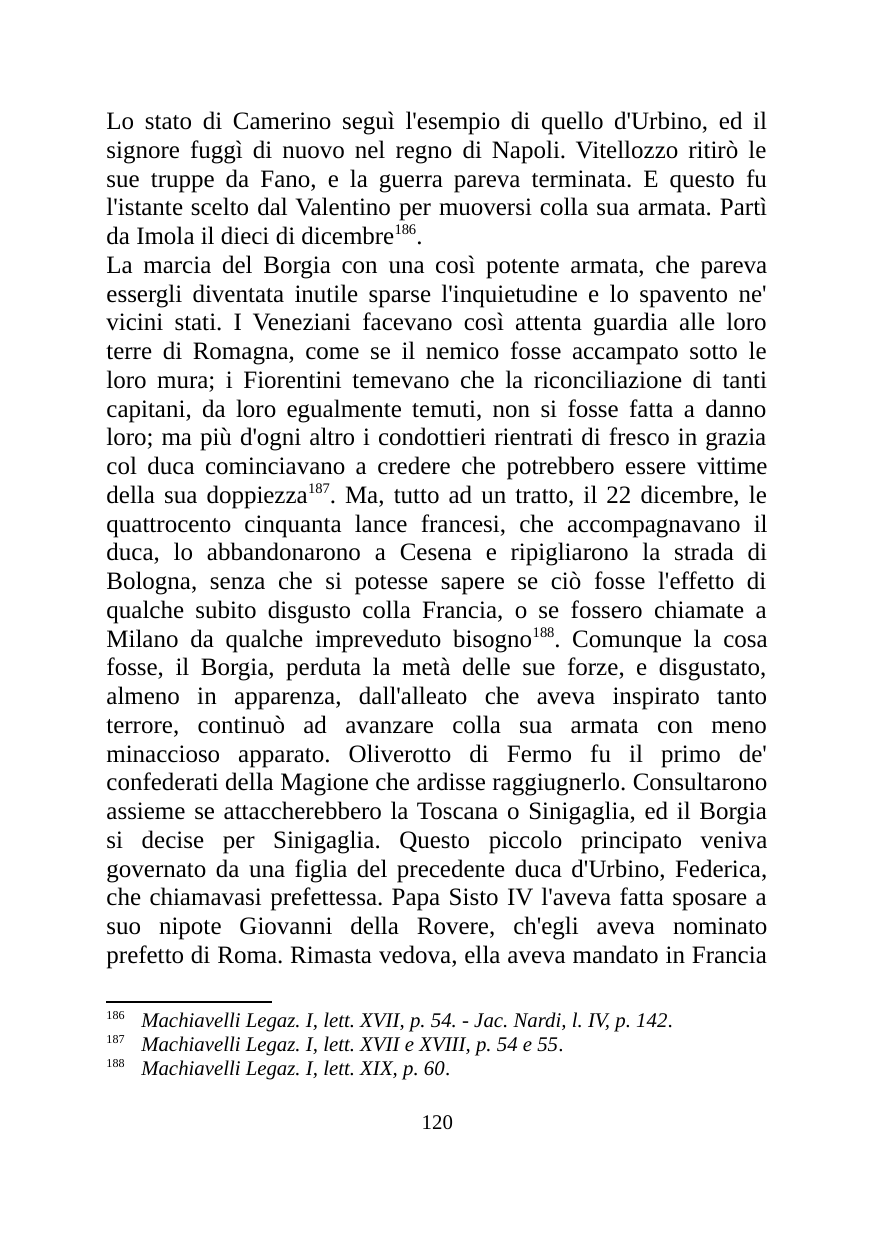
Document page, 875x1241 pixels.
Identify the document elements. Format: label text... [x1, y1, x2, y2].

text Lo stato di Camerino seguì l'esempio di quello d'Urbino, ed il signore fuggì di nuovo nel regno di Napoli. Vitellozzo ritirò le sue truppe da Fano, e la guerra pareva terminata. E questo fu l'istante scelto dal Valentino per muoversi colla sua armata. Partì da Imola il dieci di dicembre. [106, 106, 768, 250]
text Machiavelli Legaz. I, lett. XVII e XVIII, p. 54 e 55. [106, 1032, 768, 1056]
text Machiavelli Legaz. I, lett. XIX, p. 60. [106, 1056, 768, 1080]
text Machiavelli Legaz. I, lett. XVII, p. 54. - Jac. Nardi, l. IV, p. 142. [106, 1008, 768, 1032]
text La marcia del Borgia con una così potente armata, che pareva essergli diventata inutile sparse l'inquietudine e lo spavento ne' vicini stati. I Veneziani facevano così attenta guardia alle loro terre di Romagna, come se il nemico fosse accampato sotto le loro mura; i Fiorentini temevano che la riconciliazione di tanti capitani, da loro egualmente temuti, non si fosse fatta a danno loro; ma più d'ogni altro i condottieri rientrati di fresco in grazia col duca cominciavano a credere che potrebbero essere vittime della sua doppiezza. Ma, tutto ad un tratto, il 22 dicembre, le quattrocento cinquanta lance francesi, che accompagnavano il duca, lo abbandonarono a Cesena e ripigliarono la strada di Bologna, senza che si potesse sapere se ciò fosse l'effetto di qualche subito disgusto colla Francia, o se fossero chiamate a Milano da qualche impreveduto bisogno. Comunque la cosa fosse, il Borgia, perduta la metà delle sue forze, e disgustato, almeno in apparenza, dall'alleato che aveva inspirato tanto terrore, continuò ad avanzare colla sua armata con meno minaccioso apparato. Oliverotto di Fermo fu il primo de' confederati della Magione che ardisse raggiugnerlo. Consultarono assieme se attaccherebbero la Toscana o Sinigaglia, ed il Borgia si decise per Sinigaglia. Questo piccolo principato veniva governato da una figlia del precedente duca d'Urbino, Federica, che chiamavasi prefettessa. Papa Sisto IV l'aveva fatta sposare a suo nipote Giovanni della Rovere, ch'egli aveva nominato prefetto di Roma. Rimasta vedova, ella aveva mandato in Francia [106, 250, 768, 969]
